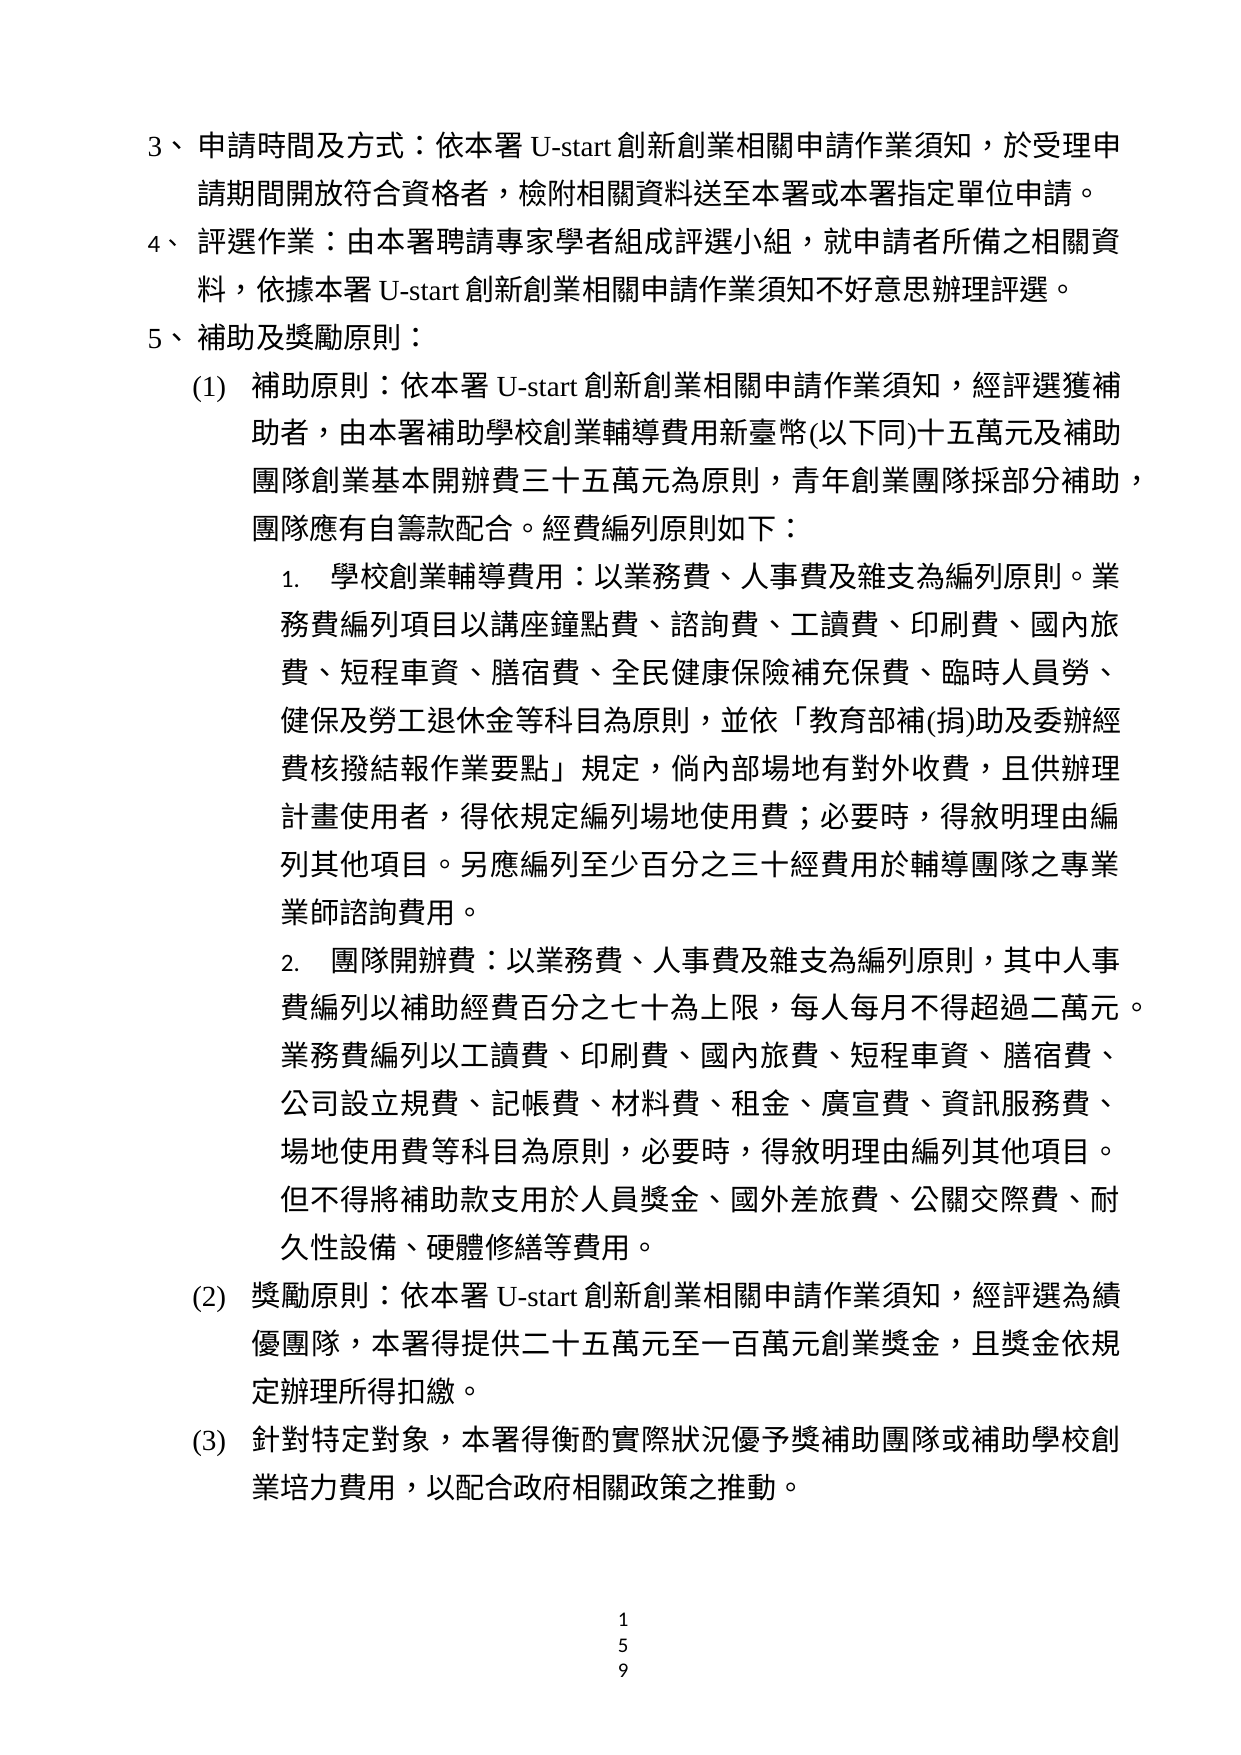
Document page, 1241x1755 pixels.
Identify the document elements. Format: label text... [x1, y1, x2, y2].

list 補助原則：依本署U-start創新創業相關申請作業須知，經評選獲補助者，由本署補助學校創業輔導費用新臺幣(以下同)十五萬元及補助團隊創業基本開辦費三十五萬元為原則，青年創業團隊採部分補助，團隊應有自籌款配合。經費編列原則如下： [192, 358, 1122, 549]
list 評選作業：由本署聘請專家學者組成評選小組，就申請者所備之相關資料，依據本署U-start創新創業相關申請作業須知不好意思辦理評選。 [147, 214, 1122, 310]
list 補助及獎勵原則： [147, 310, 1122, 358]
list 獎勵原則：依本署U-start創新創業相關申請作業須知，經評選為績優團隊，本署得提供二十五萬元至一百萬元創業獎金，且獎金依規定辦理所得扣繳。 [192, 1268, 1122, 1412]
list 針對特定對象，本署得衡酌實際狀況優予獎補助團隊或補助學校創業培力費用，以配合政府相關政策之推動。 [192, 1412, 1122, 1508]
list 團隊開辦費：以業務費、人事費及雜支為編列原則，其中人事費編列以補助經費百分之七十為上限，每人每月不得超過二萬元。業務費編列以工讀費、印刷費、國內旅費、短程車資、膳宿費、公司設立規費、記帳費、材料費、租金、廣宣費、資訊服務費、場地使用費等科目為原則，必要時，得敘明理由編列其他項目。但不得將補助款支用於人員獎金、國外差旅費、公關交際費、耐久性設備、硬體修繕等費用。 [281, 933, 1122, 1268]
list 申請時間及方式：依本署U-start創新創業相關申請作業須知，於受理申請期間開放符合資格者，檢附相關資料送至本署或本署指定單位申請。 [147, 118, 1122, 214]
list 學校創業輔導費用：以業務費、人事費及雜支為編列原則。業務費編列項目以講座鐘點費、諮詢費、工讀費、印刷費、國內旅費、短程車資、膳宿費、全民健康保險補充保費、臨時人員勞、健保及勞工退休金等科目為原則，並依「教育部補(捐)助及委辦經費核撥結報作業要點」規定，倘內部場地有對外收費，且供辦理計畫使用者，得依規定編列場地使用費；必要時，得敘明理由編列其他項目。另應編列至少百分之三十經費用於輔導團隊之專業業師諮詢費用。 [281, 549, 1122, 933]
